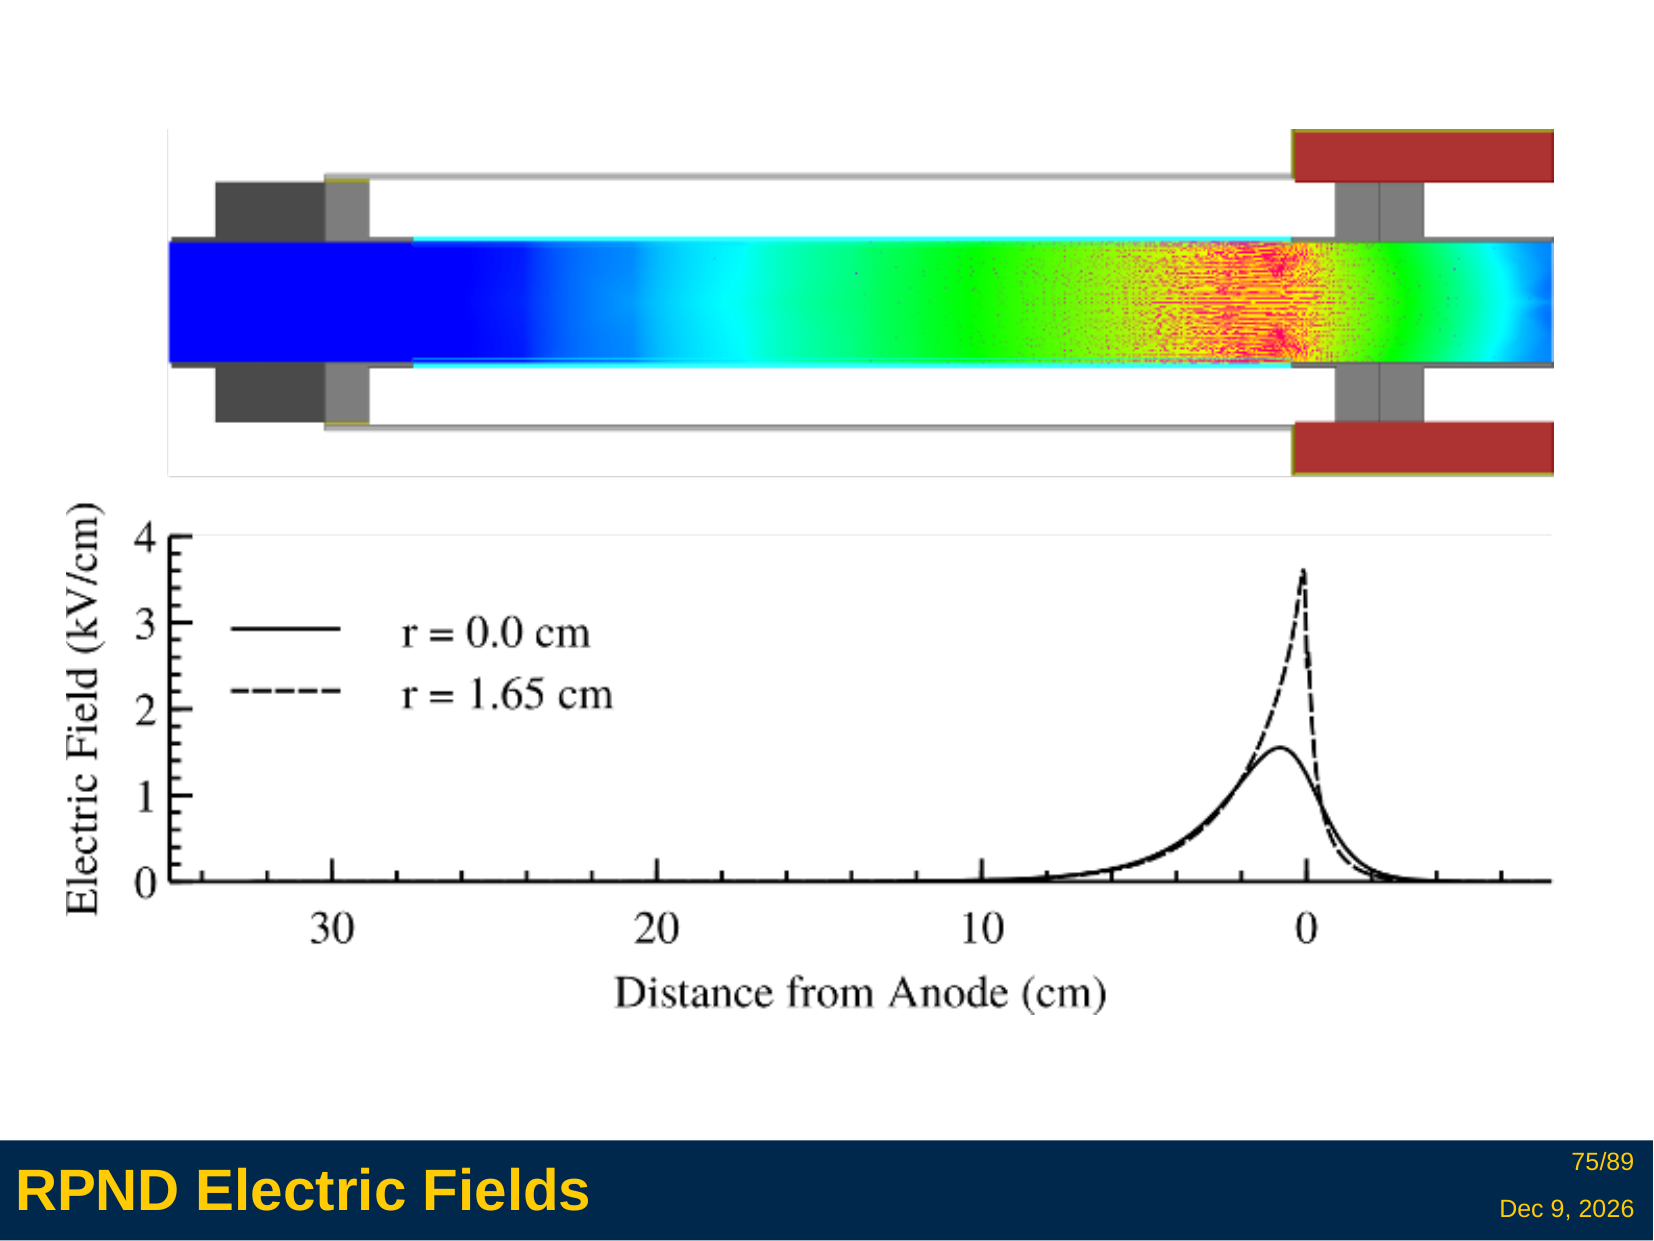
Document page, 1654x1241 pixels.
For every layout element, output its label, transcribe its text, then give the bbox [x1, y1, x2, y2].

picture [66, 129, 1554, 1015]
title RPND Electric Fields [14, 1140, 1380, 1241]
